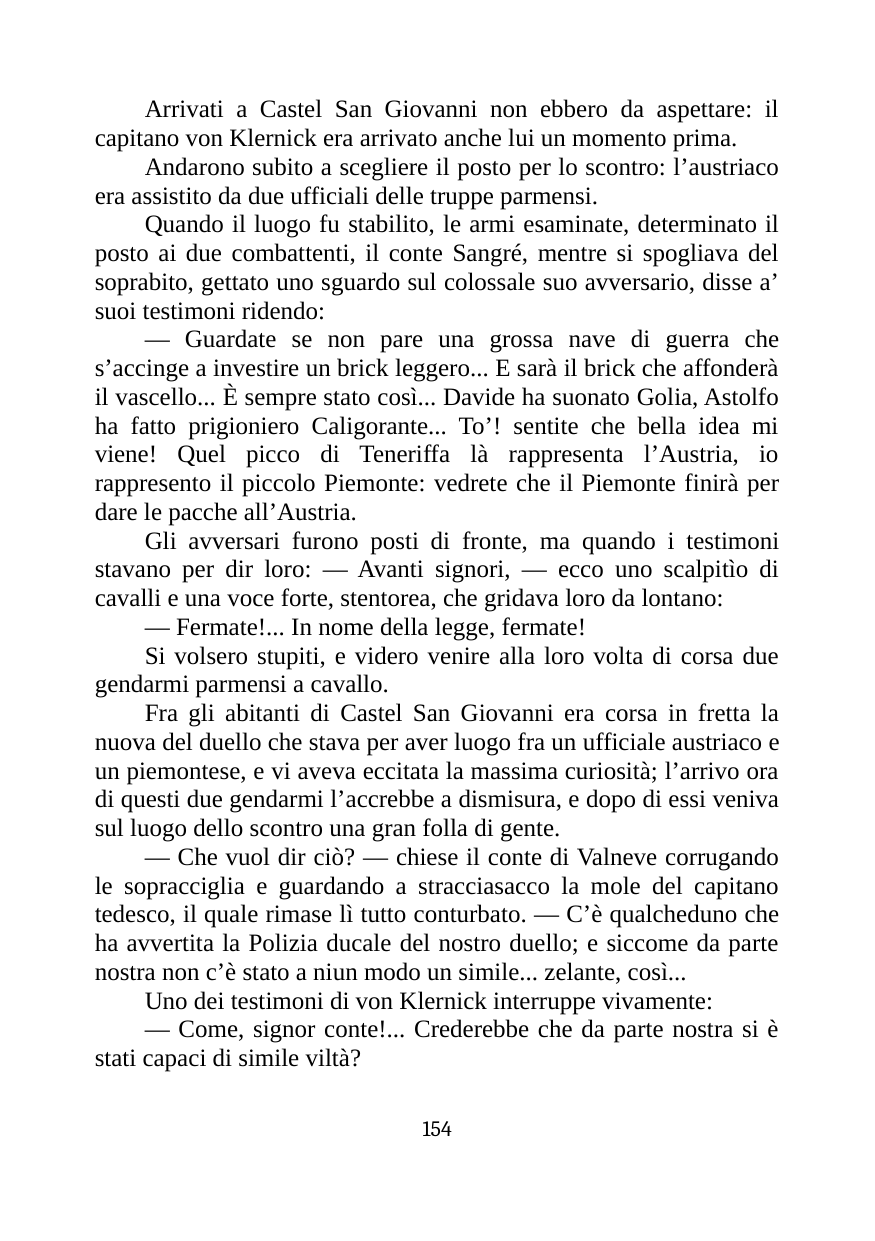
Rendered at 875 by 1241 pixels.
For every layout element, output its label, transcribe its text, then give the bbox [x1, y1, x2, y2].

text Andarono subito a scegliere il posto per lo scontro: l’austriaco era assistito da due ufficiali delle truppe parmensi. [94, 152, 779, 209]
text — Che vuol dir ciò? — chiese il conte di Valneve corrugando le sopracciglia e guardando a stracciasacco la mole del capitano tedesco, il quale rimase lì tutto conturbato. — C’è qualcheduno che ha avvertita la Polizia ducale del nostro duello; e siccome da parte nostra non c’è stato a niun modo un simile... zelante, così... [94, 842, 779, 986]
text Uno dei testimoni di von Klernick interruppe vivamente: [94, 986, 779, 1014]
text — Guardate se non pare una grossa nave di guerra che s’accinge a investire un brick leggero... E sarà il brick che affonderà il vascello... È sempre stato così... Davide ha suonato Golia, Astolfo ha fatto prigioniero Caligorante... To’! sentite che bella idea mi viene! Quel picco di Teneriffa là rappresenta l’Austria, io rappresento il piccolo Piemonte: vedrete che il Piemonte finirà per dare le pacche all’Austria. [94, 324, 779, 526]
text — Fermate!... In nome della legge, fermate! [94, 612, 779, 641]
text Arrivati a Castel San Giovanni non ebbero da aspettare: il capitano von Klernick era arrivato anche lui un momento prima. [94, 94, 779, 152]
text — Come, signor conte!... Crederebbe che da parte nostra si è stati capaci di simile viltà? [94, 1014, 779, 1072]
text Fra gli abitanti di Castel San Giovanni era corsa in fretta la nuova del duello che stava per aver luogo fra un ufficiale austriaco e un piemontese, e vi aveva eccitata la massima curiosità; l’arrivo ora di questi due gendarmi l’accrebbe a dismisura, e dopo di essi veniva sul luogo dello scontro una gran folla di gente. [94, 698, 779, 842]
text Si volsero stupiti, e videro venire alla loro volta di corsa due gendarmi parmensi a cavallo. [94, 641, 779, 698]
text Gli avversari furono posti di fronte, ma quando i testimoni stavano per dir loro: — Avanti signori, — ecco uno scalpitìo di cavalli e una voce forte, stentorea, che gridava loro da lontano: [94, 526, 779, 612]
text Quando il luogo fu stabilito, le armi esaminate, determinato il posto ai due combattenti, il conte Sangré, mentre si spogliava del soprabito, gettato uno sguardo sul colossale suo avversario, disse a’ suoi testimoni ridendo: [94, 209, 779, 324]
